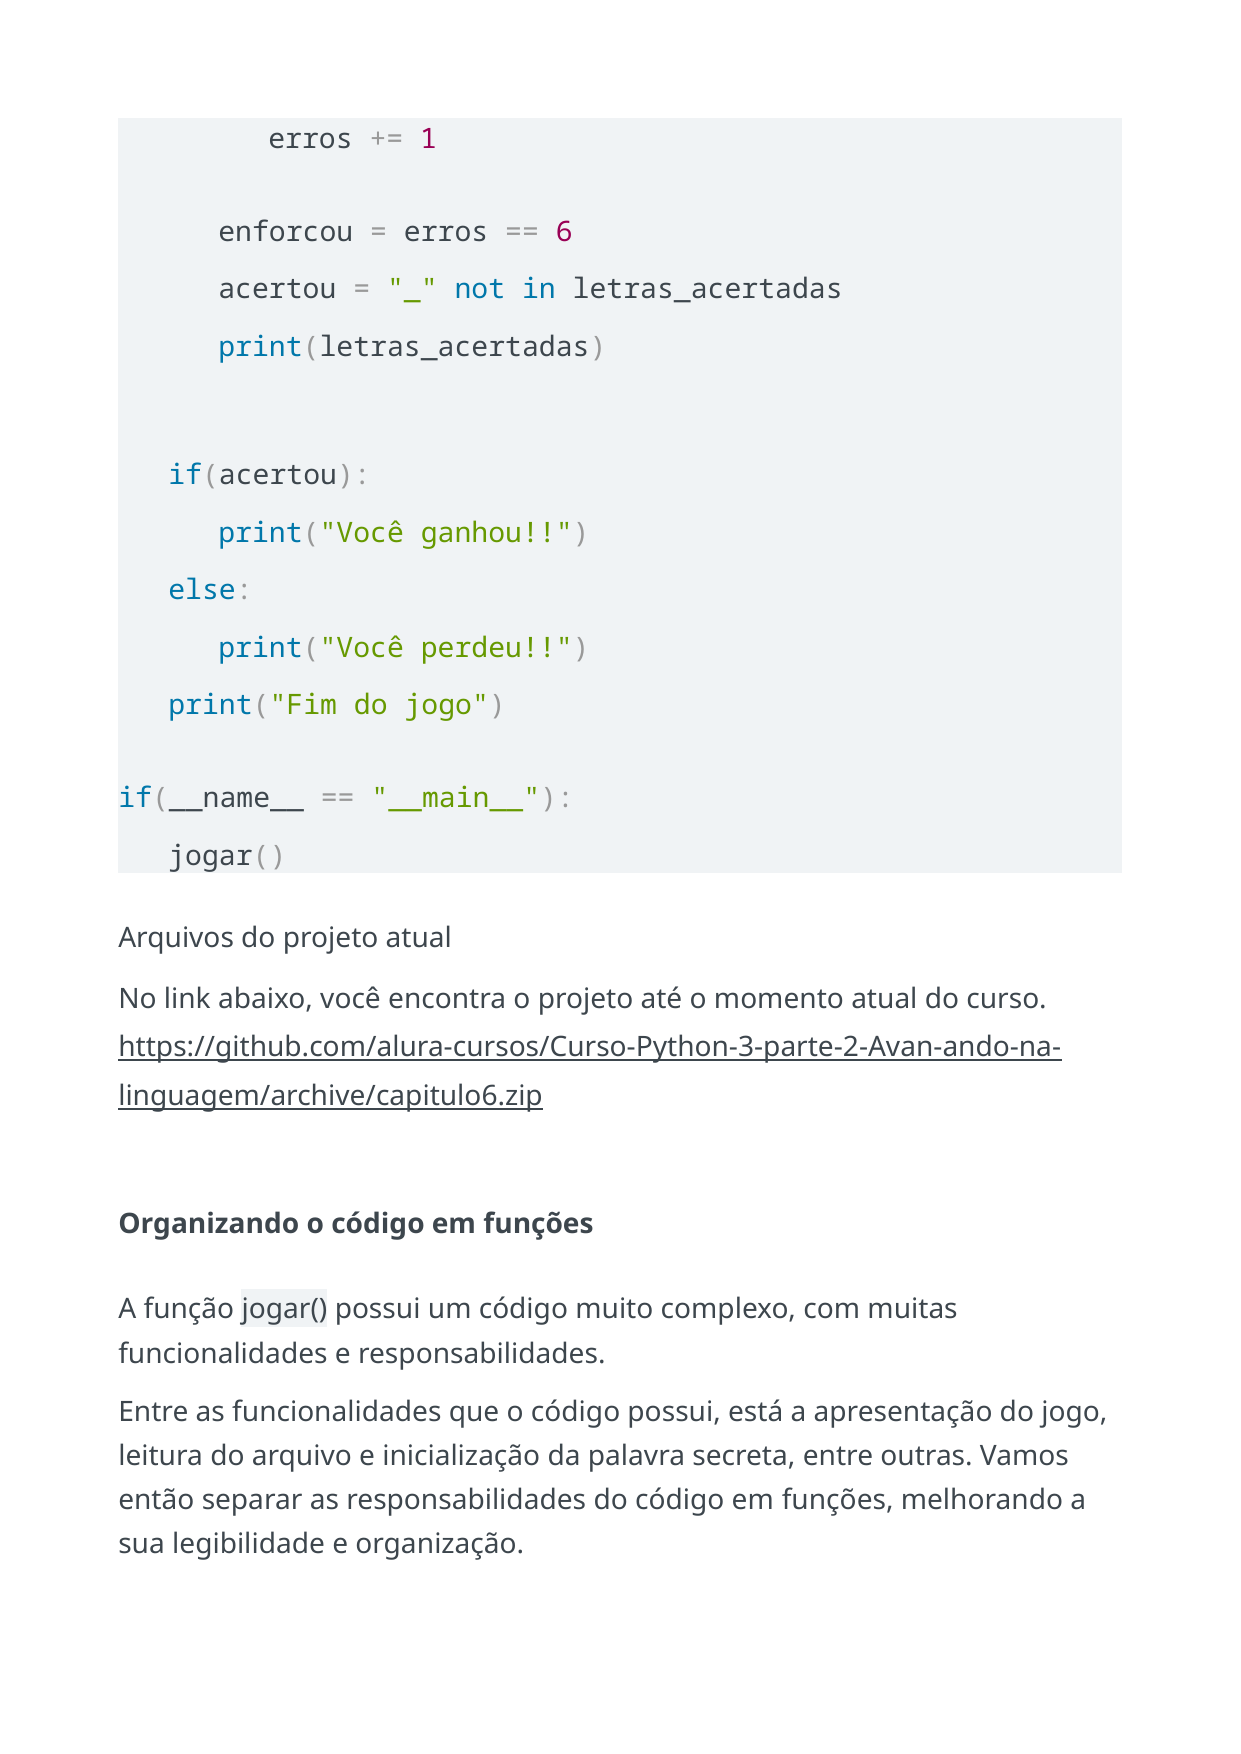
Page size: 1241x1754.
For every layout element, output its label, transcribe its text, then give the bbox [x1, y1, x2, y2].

text erros += 1 [118, 118, 1122, 156]
subtitle Arquivos do projeto atual [118, 917, 1122, 956]
text if(__name__ == "__main__"): [118, 777, 1122, 816]
text jogar() [118, 835, 1122, 873]
text else: [118, 569, 1122, 608]
text print("Fim do jogo") [118, 684, 1122, 723]
text acertou = "_" not in letras_acertadas [118, 268, 1122, 307]
text print("Você ganhou!!") [118, 512, 1122, 550]
text No link abaixo, você encontra o projeto até o momento atual do curso. [118, 968, 1122, 1017]
text print("Você perdeu!!") [118, 627, 1122, 665]
text Entre as funcionalidades que o código possui, está a apresentação do jogo, leitura do arquivo e inicialização da palavra secreta, entre outras. Vamos então separar as responsabilidades do código em funções, melhorando a sua legibilidade e organização. [118, 1392, 1122, 1562]
subtitle Organizando o código em funções [118, 1204, 1122, 1242]
text A função jogar() possui um código muito complexo, com muitas funcionalidades e responsabilidades. [118, 1249, 1122, 1371]
text enforcou = erros == 6 [118, 211, 1122, 249]
text print(letras_acertadas) [118, 326, 1122, 364]
text https://github.com/alura-cursos/Curso-Python-3-parte-2-Avan-ando-na-linguagem/archive/capitulo6.zip [118, 1017, 1122, 1113]
text if(acertou): [118, 454, 1122, 493]
